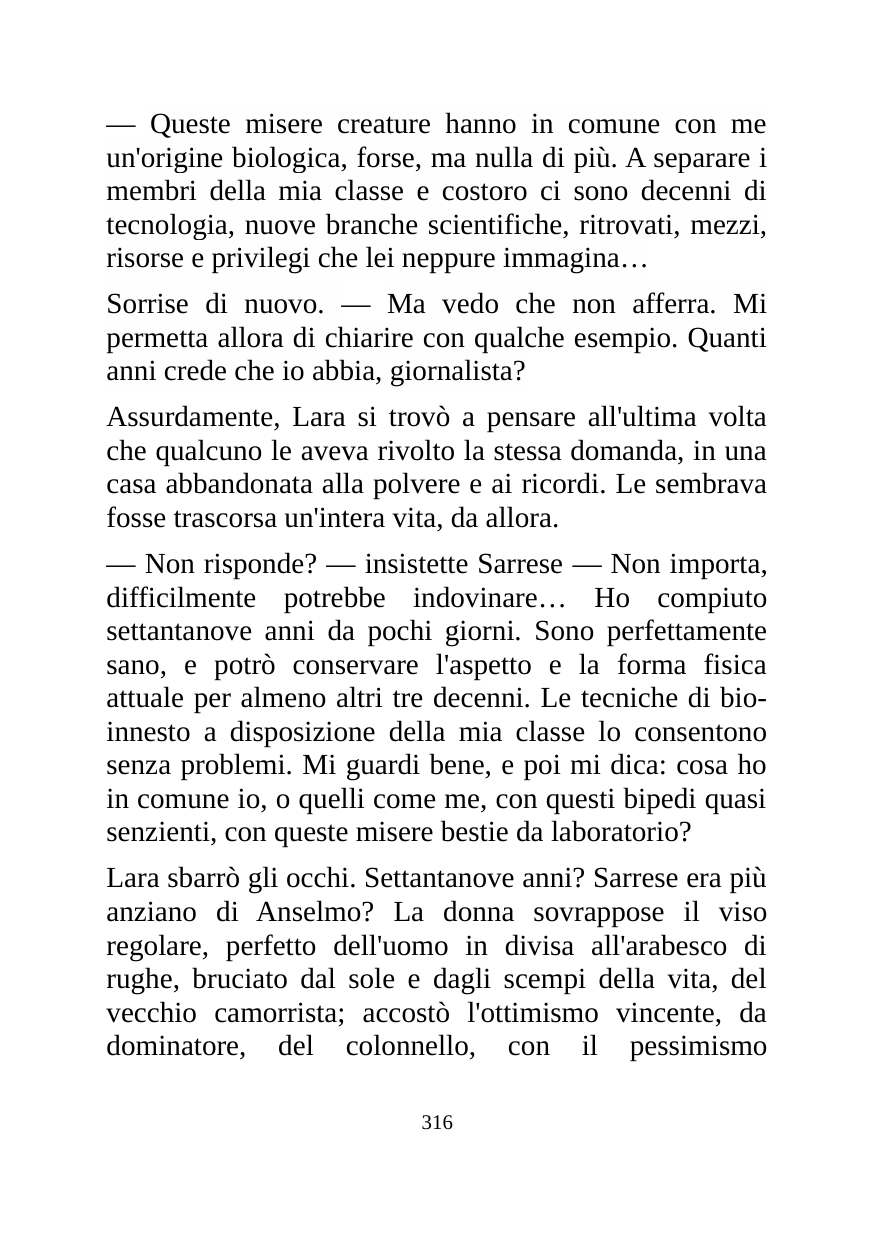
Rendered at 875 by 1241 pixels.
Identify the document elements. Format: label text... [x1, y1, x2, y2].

text Assurdamente, Lara si trovò a pensare all'ultima volta che qualcuno le aveva rivolto la stessa domanda, in una casa abbandonata alla polvere e ai ricordi. Le sembrava fosse trascorsa un'intera vita, da allora. [106, 399, 768, 534]
text — Queste misere creature hanno in comune con me un'origine biologica, forse, ma nulla di più. A separare i membri della mia classe e costoro ci sono decenni di tecnologia, nuove branche scientifiche, ritrovati, mezzi, risorse e privilegi che lei neppure immagina… [106, 106, 768, 274]
text Sorrise di nuovo. — Ma vedo che non afferra. Mi permetta allora di chiarire con qualche esempio. Quanti anni crede che io abbia, giornalista? [106, 286, 768, 387]
text — Non risponde? — insistette Sarrese — Non importa, difficilmente potrebbe indovinare… Ho compiuto settantanove anni da pochi giorni. Sono perfettamente sano, e potrò conservare l'aspetto e la forma fisica attuale per almeno altri tre decenni. Le tecniche di bio-innesto a disposizione della mia classe lo consentono senza problemi. Mi guardi bene, e poi mi dica: cosa ho in comune io, o quelli come me, con questi bipedi quasi senzienti, con queste misere bestie da laboratorio? [106, 546, 768, 848]
text Lara sbarrò gli occhi. Settantanove anni? Sarrese era più anziano di Anselmo? La donna sovrappose il viso regolare, perfetto dell'uomo in divisa all'arabesco di rughe, bruciato dal sole e dagli scempi della vita, del vecchio camorrista; accostò l'ottimismo vincente, da dominatore, del colonnello, con il pessimismo [106, 861, 768, 1062]
